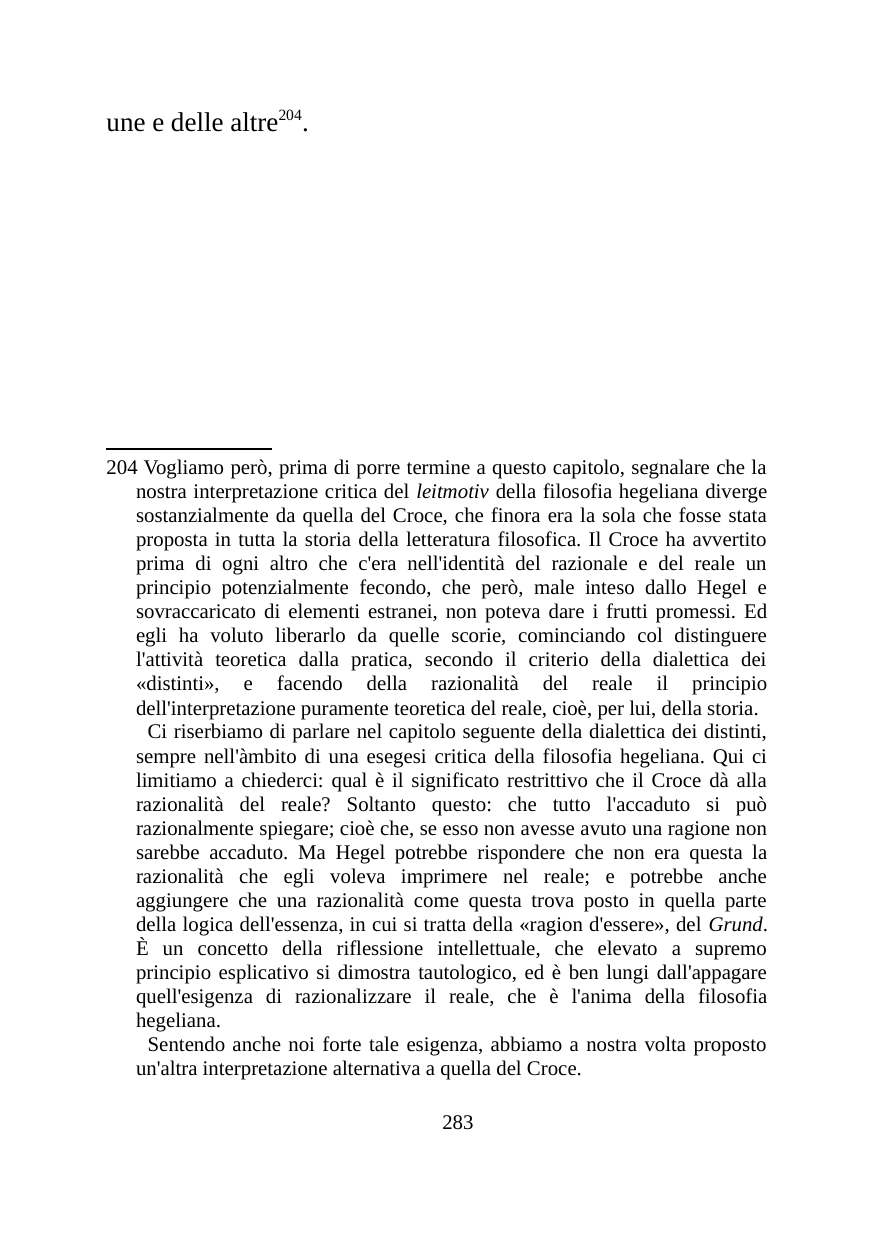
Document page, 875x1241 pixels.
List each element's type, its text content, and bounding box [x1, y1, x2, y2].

text une e delle altre. [106, 106, 768, 137]
text Sentendo anche noi forte tale esigenza, abbiamo a nostra volta proposto un'altra interpretazione alternativa a quella del Croce. [136, 1032, 768, 1080]
text Vogliamo però, prima di porre termine a questo capitolo, segnalare che la nostra interpretazione critica del leitmotiv della filosofia hegeliana diverge sostanzialmente da quella del Croce, che finora era la sola che fosse stata proposta in tutta la storia della letteratura filosofica. Il Croce ha avvertito prima di ogni altro che c'era nell'identità del razionale e del reale un principio potenzialmente fecondo, che però, male inteso dallo Hegel e sovraccaricato di elementi estranei, non poteva dare i frutti promessi. Ed egli ha voluto liberarlo da quelle scorie, cominciando col distinguere l'attività teoretica dalla pratica, secondo il criterio della dialettica dei «distinti», e facendo della razionalità del reale il principio dell'interpretazione puramente teoretica del reale, cioè, per lui, della storia. [106, 455, 768, 719]
text Ci riserbiamo di parlare nel capitolo seguente della dialettica dei distinti, sempre nell'àmbito di una esegesi critica della filosofia hegeliana. Qui ci limitiamo a chiederci: qual è il significato restrittivo che il Croce dà alla razionalità del reale? Soltanto questo: che tutto l'accaduto si può razionalmente spiegare; cioè che, se esso non avesse avuto una ragione non sarebbe accaduto. Ma Hegel potrebbe rispondere che non era questa la razionalità che egli voleva imprimere nel reale; e potrebbe anche aggiungere che una razionalità come questa trova posto in quella parte della logica dell'essenza, in cui si tratta della «ragion d'essere», del Grund. È un concetto della riflessione intellettuale, che elevato a supremo principio esplicativo si dimostra tautologico, ed è ben lungi dall'appagare quell'esigenza di razionalizzare il reale, che è l'anima della filosofia hegeliana. [136, 719, 768, 1032]
